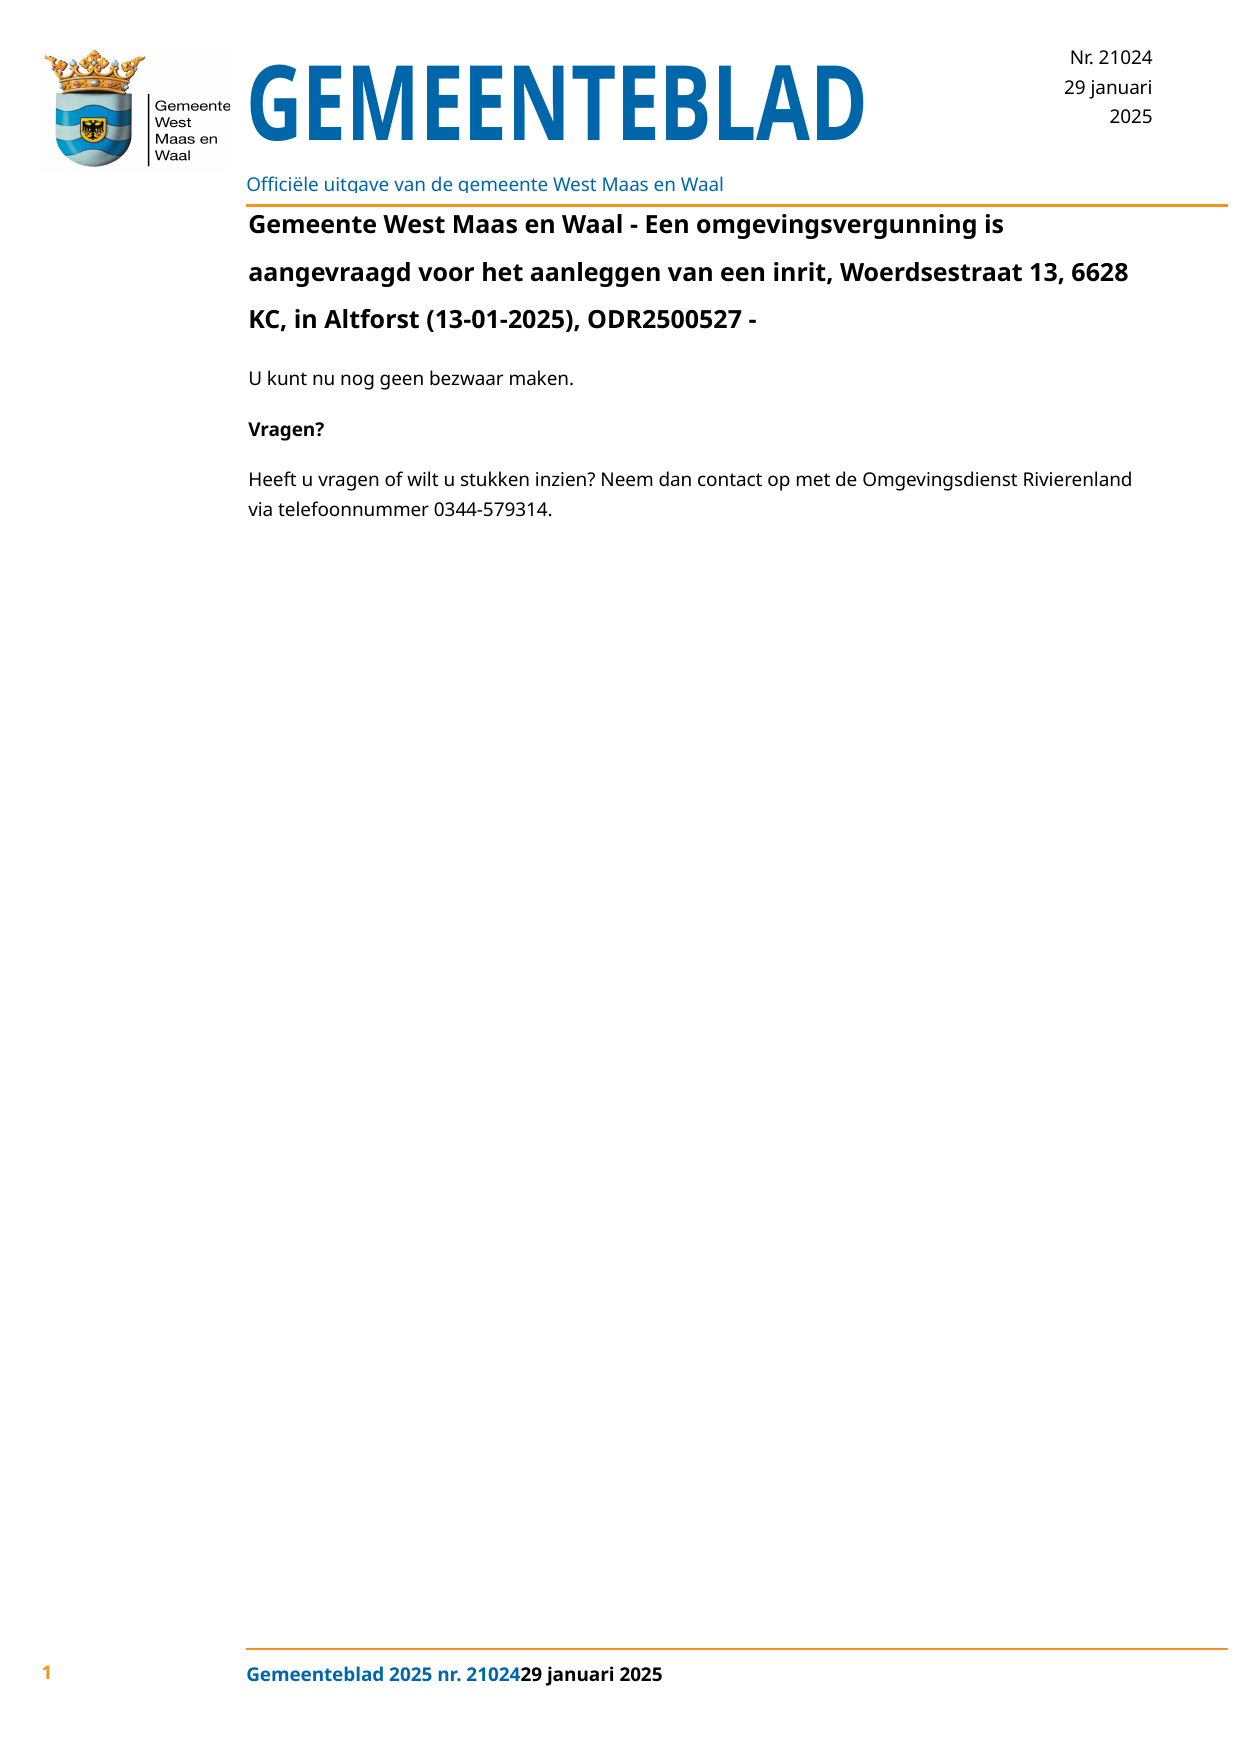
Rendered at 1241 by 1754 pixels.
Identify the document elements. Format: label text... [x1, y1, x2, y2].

text Heeft u vragen of wilt u stukken inzien? Neem dan contact op met de Omgevingsdienst Rivierenland via telefoonnummer 0344-579314. [248, 466, 1152, 522]
text Vragen? [248, 416, 1152, 442]
text U kunt nu nog geen bezwaar maken. [248, 366, 1152, 391]
picture [41, 47, 231, 172]
text Gemeente West Maas en Waal - Een omgevingsvergunning is aangevraagd voor het aanleggen van een inrit, Woerdsestraat 13, 6628 KC, in Altforst (13-01-2025), ODR2500527 - [248, 207, 1152, 336]
